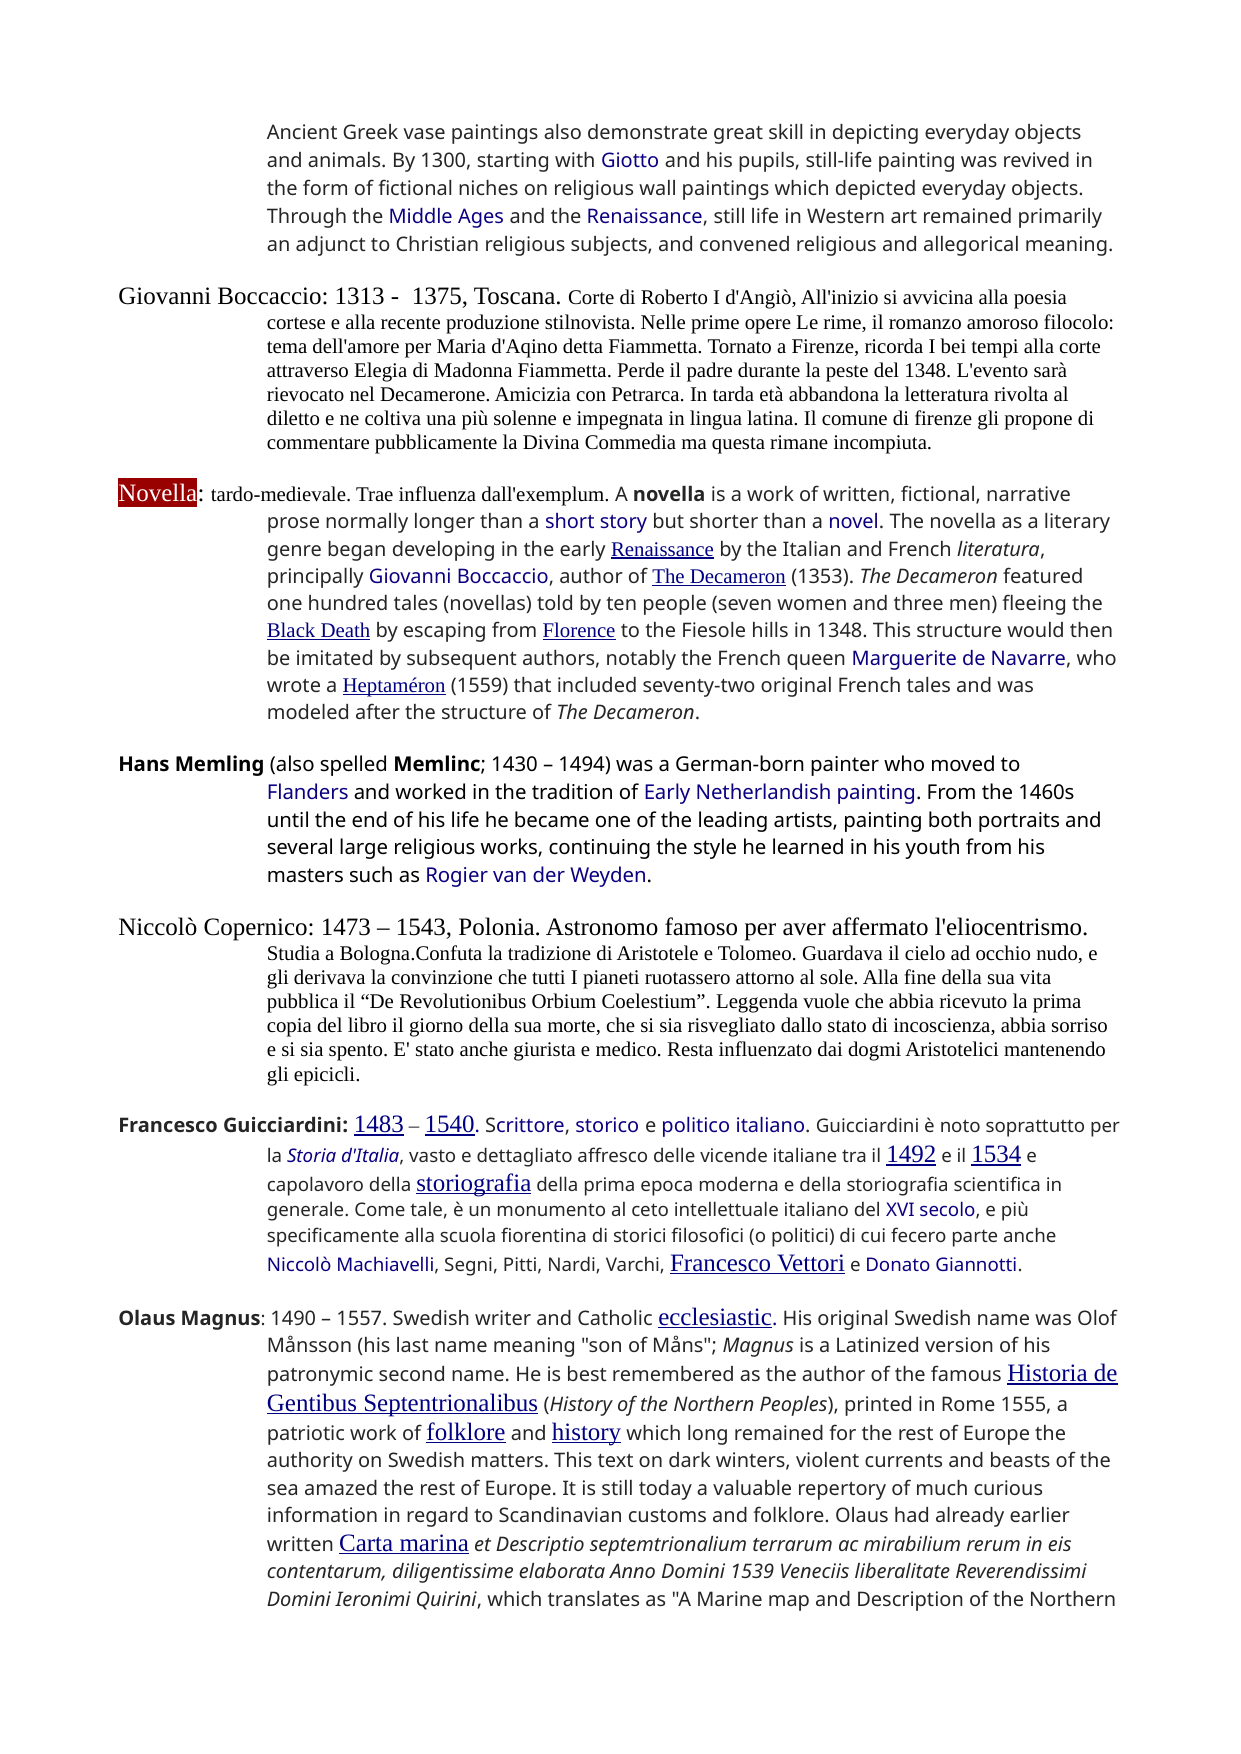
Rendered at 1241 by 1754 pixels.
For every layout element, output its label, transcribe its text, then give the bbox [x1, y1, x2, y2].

text Giovanni Boccaccio: 1313 - 1375, Toscana. Corte di Roberto I d'Angiò, All'inizio si avvicina alla poesia cortese e alla recente produzione stilnovista. Nelle prime opere Le rime, il romanzo amoroso filocolo: tema dell'amore per Maria d'Aqino detta Fiammetta. Tornato a Firenze, ricorda I bei tempi alla corte attraverso Elegia di Madonna Fiammetta. Perde il padre durante la peste del 1348. L'evento sarà rievocato nel Decamerone. Amicizia con Petrarca. In tarda età abbandona la letteratura rivolta al diletto e ne coltiva una più solenne e impegnata in lingua latina. Il comune di firenze gli propone di commentare pubblicamente la Divina Commedia ma questa rimane incompiuta. [118, 281, 1122, 454]
text Olaus Magnus: 1490 – 1557. Swedish writer and Catholic ecclesiastic. His original Swedish name was Olof Månsson (his last name meaning "son of Måns"; Magnus is a Latinized version of his patronymic second name. He is best remembered as the author of the famous Historia de Gentibus Septentrionalibus (History of the Northern Peoples), printed in Rome 1555, a patriotic work of folklore and history which long remained for the rest of Europe the authority on Swedish matters. This text on dark winters, violent currents and beasts of the sea amazed the rest of Europe. It is still today a valuable repertory of much curious information in regard to Scandinavian customs and folklore. Olaus had already earlier written Carta marina et Descriptio septemtrionalium terrarum ac mirabilium rerum in eis contentarum, diligentissime elaborata Anno Domini 1539 Veneciis liberalitate Reverendissimi Domini Ieronimi Quirini, which translates as "A Marine map and Description of the Northern [118, 1302, 1122, 1612]
text Niccolò Copernico: 1473 – 1543, Polonia. Astronomo famoso per aver affermato l'eliocentrismo. Studia a Bologna.Confuta la tradizione di Aristotele e Tolomeo. Guardava il cielo ad occhio nudo, e gli derivava la convinzione che tutti I pianeti ruotassero attorno al sole. Alla fine della sua vita pubblica il “De Revolutionibus Orbium Coelestium”. Leggenda vuole che abbia ricevuto la prima copia del libro il giorno della sua morte, che si sia risvegliato dallo stato di incoscienza, abbia sorriso e si sia spento. E' stato anche giurista e medico. Resta influenzato dai dogmi Aristotelici mantenendo gli epicicli. [118, 912, 1122, 1086]
text Francesco Guicciardini: 1483 – 1540. Scrittore, storico e politico italiano. Guicciardini è noto soprattutto per la Storia d'Italia, vasto e dettagliato affresco delle vicende italiane tra il 1492 e il 1534 e capolavoro della storiografia della prima epoca moderna e della storiografia scientifica in generale. Come tale, è un monumento al ceto intellettuale italiano del XVI secolo, e più specificamente alla scuola fiorentina di storici filosofici (o politici) di cui fecero parte anche Niccolò Machiavelli, Segni, Pitti, Nardi, Varchi, Francesco Vettori e Donato Giannotti. [118, 1109, 1122, 1276]
text Novella: tardo-medievale. Trae influenza dall'exemplum. A novella is a work of written, fictional, narrative prose normally longer than a short story but shorter than a novel. The novella as a literary genre began developing in the early Renaissance by the Italian and French literatura, principally Giovanni Boccaccio, author of The Decameron (1353). The Decameron featured one hundred tales (novellas) told by ten people (seven women and three men) fleeing the Black Death by escaping from Florence to the Fiesole hills in 1348. This structure would then be imitated by subsequent authors, notably the French queen Marguerite de Navarre, who wrote a Heptaméron (1559) that included seventy-two original French tales and was modeled after the structure of The Decameron. [118, 478, 1122, 726]
text Ancient Greek vase paintings also demonstrate great skill in depicting everyday objects and animals. By 1300, starting with Giotto and his pupils, still-life painting was revived in the form of fictional niches on religious wall paintings which depicted everyday objects. Through the Middle Ages and the Renaissance, still life in Western art remained primarily an adjunct to Christian religious subjects, and convened religious and allegorical meaning. [118, 118, 1122, 257]
text Hans Memling (also spelled Memlinc; 1430 – 1494) was a German-born painter who moved to Flanders and worked in the tradition of Early Netherlandish painting. From the 1460s until the end of his life he became one of the leading artists, painting both portraits and several large religious works, continuing the style he learned in his youth from his masters such as Rogier van der Weyden. [118, 750, 1122, 888]
